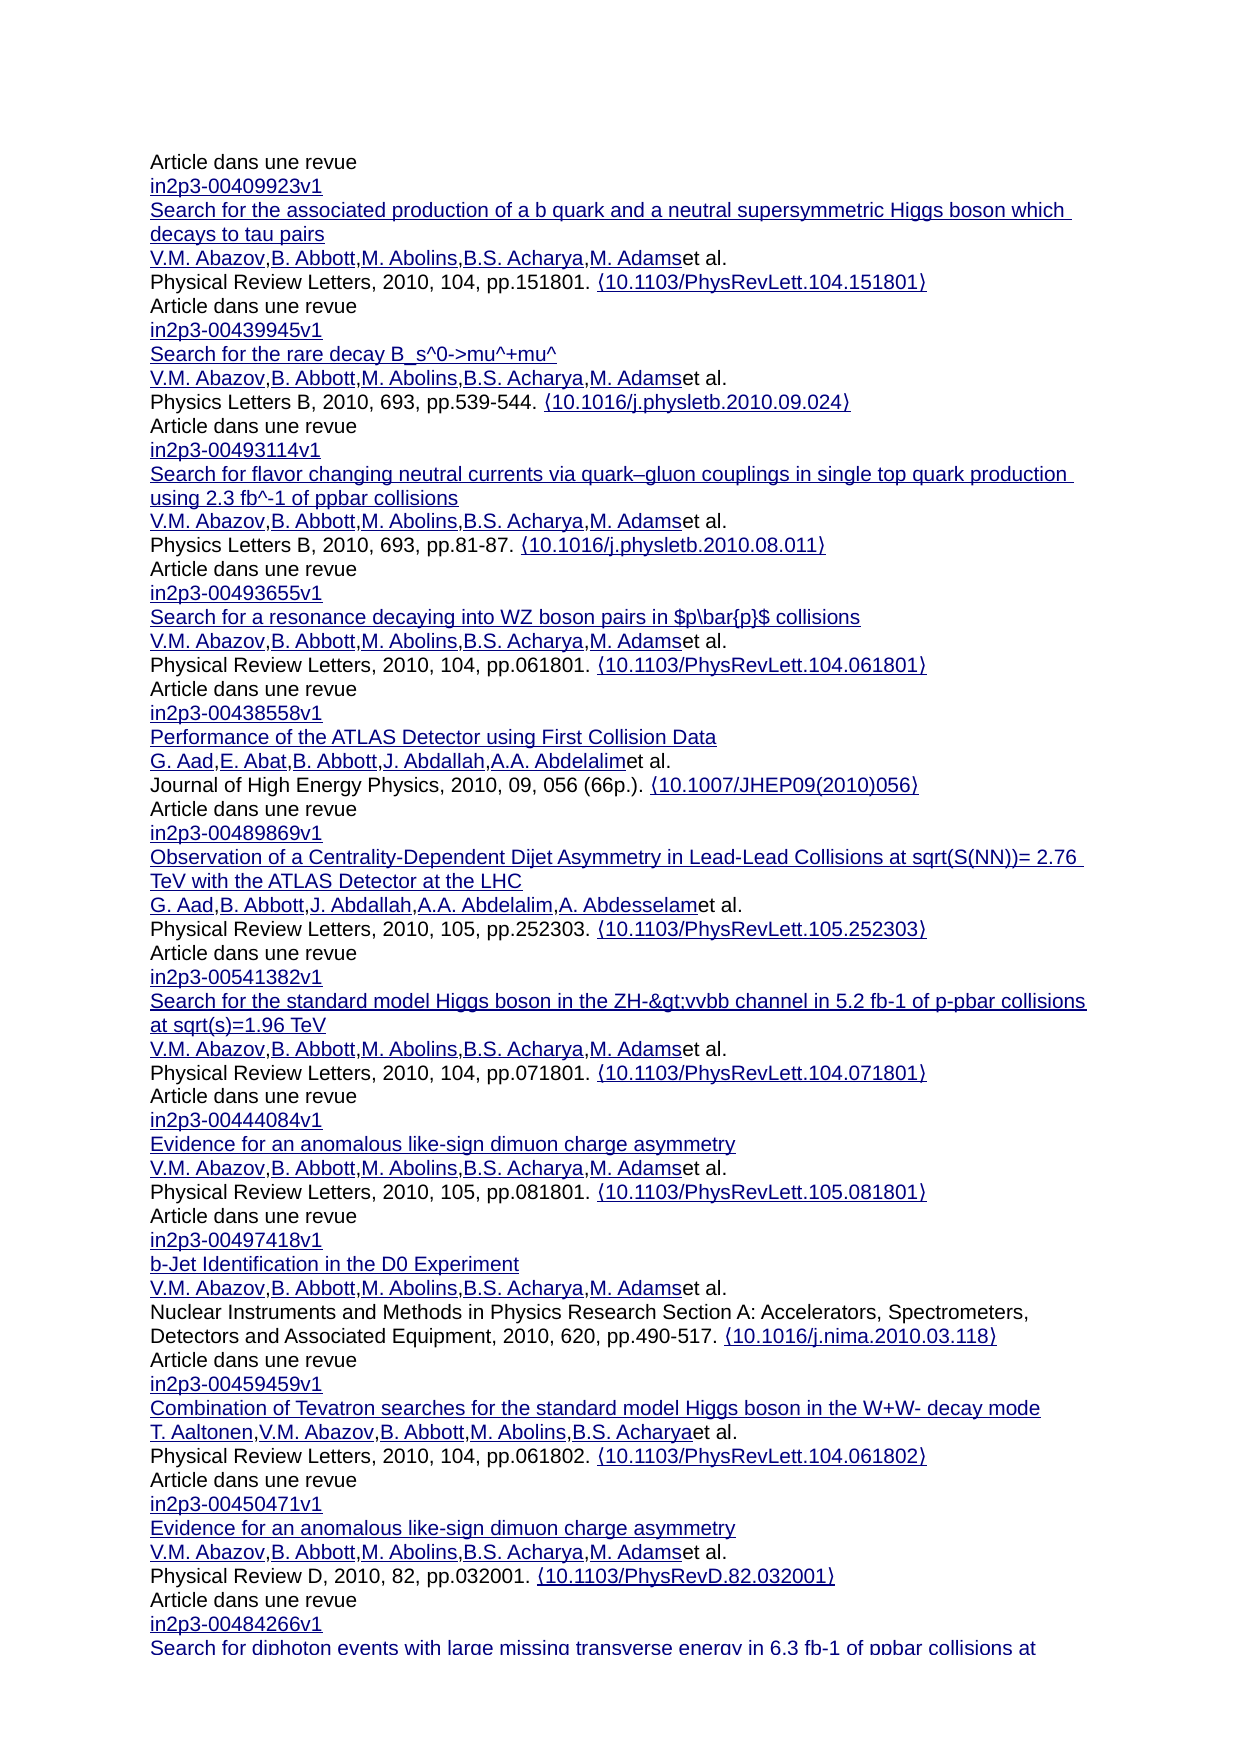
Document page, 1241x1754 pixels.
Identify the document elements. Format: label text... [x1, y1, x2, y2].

table_cell Search for a resonance decaying into WZ boson pairs in $p\bar{p}$ collisions V.M. Abazov,B. Abbott,M. Abolins,B.S. Acharya,M. Adamset al. Physical Review Letters, 2010, 104, pp.061801. ⟨10.1103/PhysRevLett.104.061801⟩ Article dans une revue in2p3-00438558v1 [150, 605, 1090, 725]
table_cell Evidence for an anomalous like-sign dimuon charge asymmetry V.M. Abazov,B. Abbott,M. Abolins,B.S. Acharya,M. Adamset al. Physical Review D, 2010, 82, pp.032001. ⟨10.1103/PhysRevD.82.032001⟩ Article dans une revue in2p3-00484266v1 [150, 1516, 1090, 1635]
table_cell b-Jet Identification in the D0 Experiment V.M. Abazov,B. Abbott,M. Abolins,B.S. Acharya,M. Adamset al. Nuclear Instruments and Methods in Physics Research Section A: Accelerators, Spectrometers, Detectors and Associated Equipment, 2010, 620, pp.490-517. ⟨10.1016/j.nima.2010.03.118⟩ Article dans une revue in2p3-00459459v1 [150, 1252, 1090, 1396]
table_cell Search for diphoton events with large missing transverse energy in 6.3 fb-1 of ppbar collisions at [150, 1635, 1090, 1655]
table_cell Search for flavor changing neutral currents via quark–gluon couplings in single top quark production using 2.3 fb^-1 of ppbar collisions V.M. Abazov,B. Abbott,M. Abolins,B.S. Acharya,M. Adamset al. Physics Letters B, 2010, 693, pp.81-87. ⟨10.1016/j.physletb.2010.08.011⟩ Article dans une revue in2p3-00493655v1 [150, 461, 1090, 605]
table_cell Observation of a Centrality-Dependent Dijet Asymmetry in Lead-Lead Collisions at sqrt(S(NN))= 2.76 TeV with the ATLAS Detector at the LHC G. Aad,B. Abbott,J. Abdallah,A.A. Abdelalim,A. Abdesselamet al. Physical Review Letters, 2010, 105, pp.252303. ⟨10.1103/PhysRevLett.105.252303⟩ Article dans une revue in2p3-00541382v1 [150, 845, 1090, 988]
table_cell Search for the rare decay B_s^0->mu^+mu^ V.M. Abazov,B. Abbott,M. Abolins,B.S. Acharya,M. Adamset al. Physics Letters B, 2010, 693, pp.539-544. ⟨10.1016/j.physletb.2010.09.024⟩ Article dans une revue in2p3-00493114v1 [150, 342, 1090, 461]
table_cell Search for the associated production of a b quark and a neutral supersymmetric Higgs boson which decays to tau pairs V.M. Abazov,B. Abbott,M. Abolins,B.S. Acharya,M. Adamset al. Physical Review Letters, 2010, 104, pp.151801. ⟨10.1103/PhysRevLett.104.151801⟩ Article dans une revue in2p3-00439945v1 [150, 198, 1090, 342]
table_cell Combination of Tevatron searches for the standard model Higgs boson in the W+W- decay mode T. Aaltonen,V.M. Abazov,B. Abbott,M. Abolins,B.S. Acharyaet al. Physical Review Letters, 2010, 104, pp.061802. ⟨10.1103/PhysRevLett.104.061802⟩ Article dans une revue in2p3-00450471v1 [150, 1396, 1090, 1516]
table_cell Evidence for an anomalous like-sign dimuon charge asymmetry V.M. Abazov,B. Abbott,M. Abolins,B.S. Acharya,M. Adamset al. Physical Review Letters, 2010, 105, pp.081801. ⟨10.1103/PhysRevLett.105.081801⟩ Article dans une revue in2p3-00497418v1 [150, 1132, 1090, 1252]
table_cell Performance of the ATLAS Detector using First Collision Data G. Aad,E. Abat,B. Abbott,J. Abdallah,A.A. Abdelalimet al. Journal of High Energy Physics, 2010, 09, 056 (66p.). ⟨10.1007/JHEP09(2010)056⟩ Article dans une revue in2p3-00489869v1 [150, 725, 1090, 845]
table_cell Article dans une revue in2p3-00409923v1 [150, 150, 1090, 198]
table_cell Search for the standard model Higgs boson in the ZH-&gt;vvbb channel in 5.2 fb-1 of p-pbar collisions at sqrt(s)=1.96 TeV V.M. Abazov,B. Abbott,M. Abolins,B.S. Acharya,M. Adamset al. Physical Review Letters, 2010, 104, pp.071801. ⟨10.1103/PhysRevLett.104.071801⟩ Article dans une revue in2p3-00444084v1 [150, 989, 1090, 1132]
